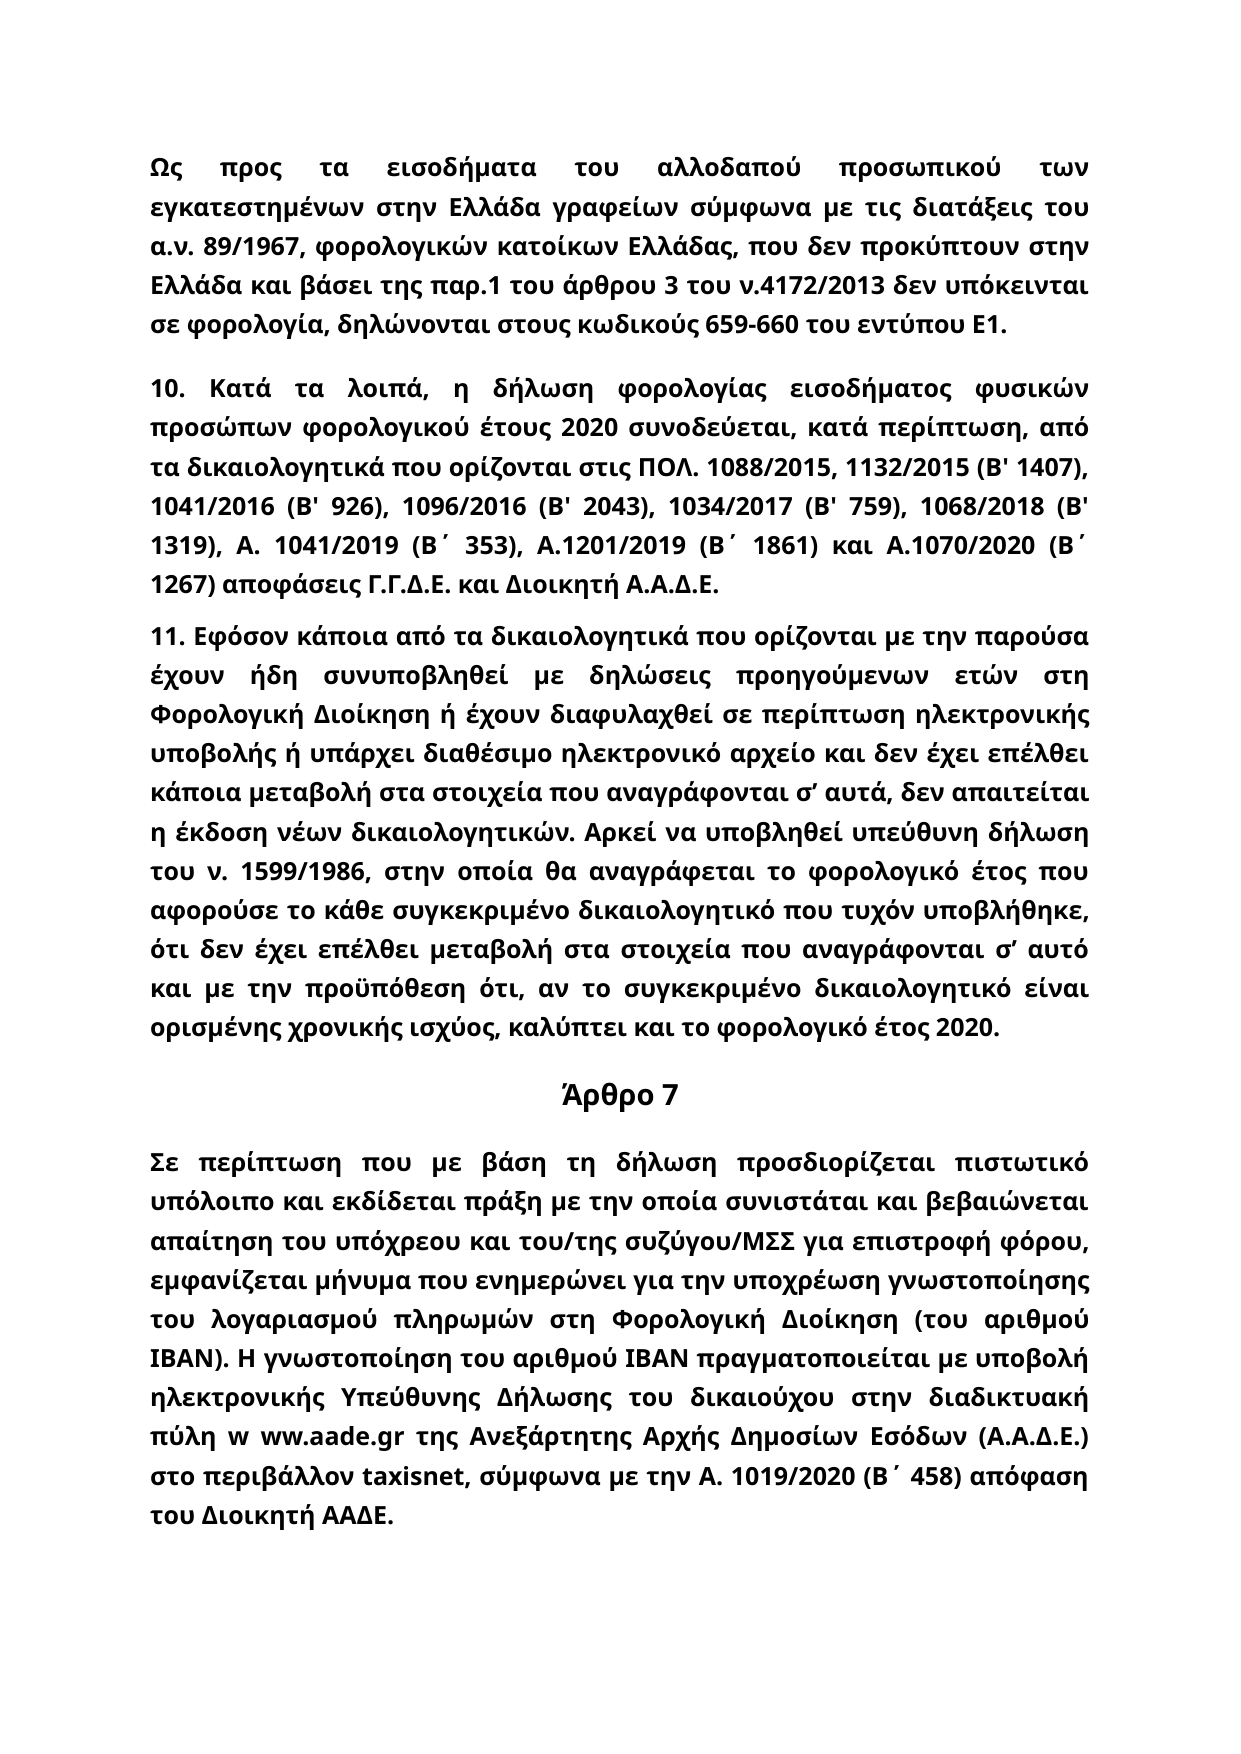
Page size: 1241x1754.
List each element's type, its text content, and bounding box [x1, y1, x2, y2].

subtitle Άρθρο 7 [150, 1074, 1090, 1114]
text 10. Κατά τα λοιπά, η δήλωση φορολογίας εισοδήματος φυσικών προσώπων φορολογικού έτους 2020 συνοδεύεται, κατά περίπτωση, από τα δικαιολογητικά που ορίζονται στις ΠΟΛ. 1088/2015, 1132/2015 (Β' 1407), 1041/2016 (Β' 926), 1096/2016 (Β' 2043), 1034/2017 (Β' 759), 1068/2018 (Β' 1319), Α. 1041/2019 (Β΄ 353), Α.1201/2019 (Β΄ 1861) και Α.1070/2020 (Β΄ 1267) αποφάσεις Γ.Γ.Δ.Ε. και Διοικητή Α.Α.Δ.Ε. [150, 371, 1090, 601]
text Ως προς τα εισοδήματα του αλλοδαπού προσωπικού των εγκατεστημένων στην Ελλάδα γραφείων σύμφωνα με τις διατάξεις του α.ν. 89/1967, φορολογικών κατοίκων Ελλάδας, που δεν προκύπτουν στην Ελλάδα και βάσει της παρ.1 του άρθρου 3 του ν.4172/2013 δεν υπόκεινται σε φορολογία, δηλώνονται στους κωδικούς 659-660 του εντύπου Ε1. [150, 150, 1090, 341]
text 11. Εφόσον κάποια από τα δικαιολογητικά που ορίζονται με την παρούσα έχουν ήδη συνυποβληθεί με δηλώσεις προηγούμενων ετών στη Φορολογική Διοίκηση ή έχουν διαφυλαχθεί σε περίπτωση ηλεκτρονικής υποβολής ή υπάρχει διαθέσιμο ηλεκτρονικό αρχείο και δεν έχει επέλθει κάποια μεταβολή στα στοιχεία που αναγράφονται σ’ αυτά, δεν απαιτείται η έκδοση νέων δικαιολογητικών. Αρκεί να υποβληθεί υπεύθυνη δήλωση του ν. 1599/1986, στην οποία θα αναγράφεται το φορολογικό έτος που αφορούσε το κάθε συγκεκριμένο δικαιολογητικό που τυχόν υποβλήθηκε, ότι δεν έχει επέλθει μεταβολή στα στοιχεία που αναγράφονται σ’ αυτό και με την προϋπόθεση ότι, αν το συγκεκριμένο δικαιολογητικό είναι ορισμένης χρονικής ισχύος, καλύπτει και το φορολογικό έτος 2020. [150, 618, 1090, 1044]
text Σε περίπτωση που με βάση τη δήλωση προσδιορίζεται πιστωτικό υπόλοιπο και εκδίδεται πράξη με την οποία συνιστάται και βεβαιώνεται απαίτηση του υπόχρεου και του/της συζύγου/ΜΣΣ για επιστροφή φόρου, εμφανίζεται μήνυμα που ενημερώνει για την υποχρέωση γνωστοποίησης του λογαριασμού πληρωμών στη Φορολογική Διοίκηση (του αριθμού ΙΒΑΝ). Η γνωστοποίηση του αριθμού ΙΒΑΝ πραγματοποιείται με υποβολή ηλεκτρονικής Υπεύθυνης Δήλωσης του δικαιούχου στην διαδικτυακή πύλη w ww.aade.gr της Ανεξάρτητης Αρχής Δημοσίων Εσόδων (Α.Α.Δ.Ε.) στο περιβάλλον taxisnet, σύμφωνα με την Α. 1019/2020 (B΄ 458) απόφαση του Διοικητή ΑΑΔΕ. [150, 1145, 1090, 1531]
